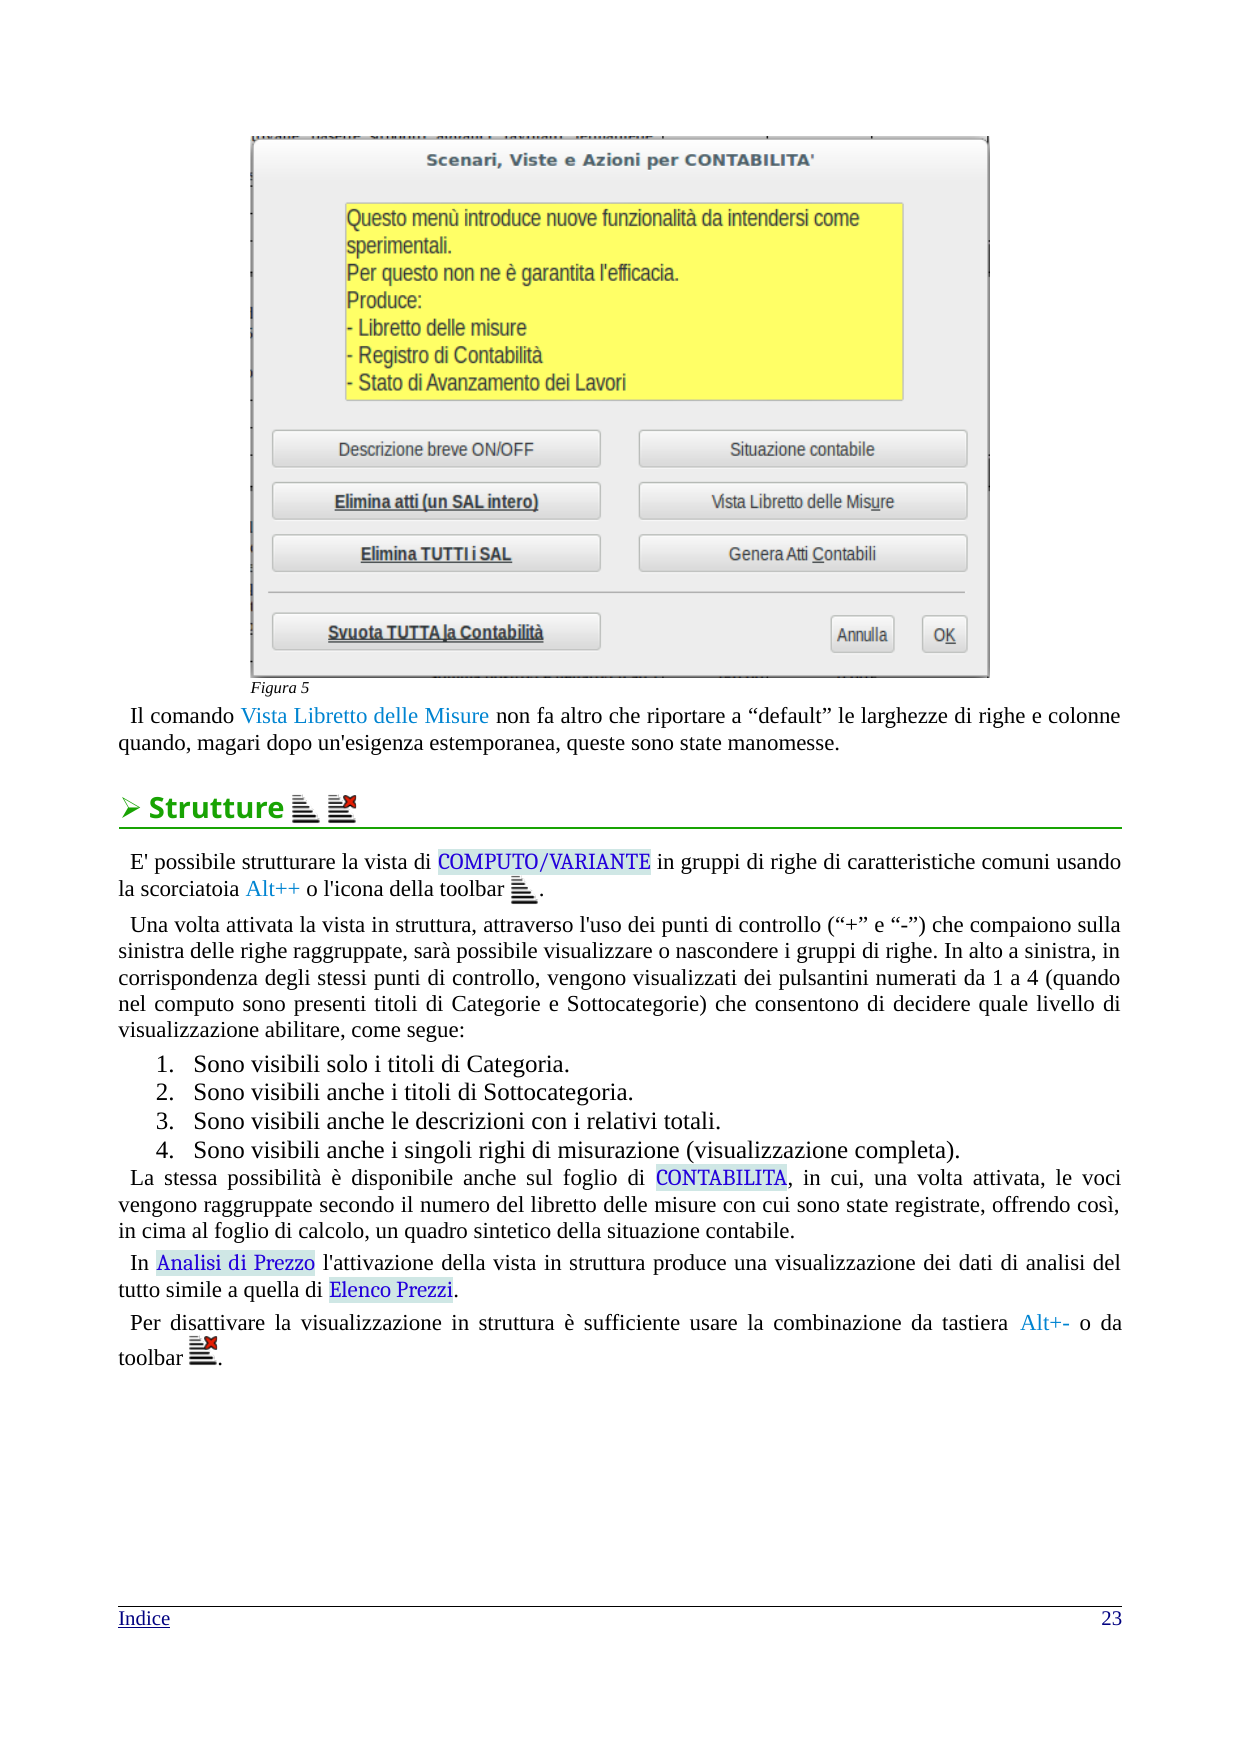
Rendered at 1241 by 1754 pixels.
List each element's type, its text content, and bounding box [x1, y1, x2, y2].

picture [188, 1335, 218, 1366]
text Per disattivare la visualizzazione in struttura è sufficiente usare la combinazione da tastiera Alt+- o da toolbar . [118, 1309, 1122, 1370]
subtitle Strutture [119, 787, 1122, 827]
text La stessa possibilità è disponibile anche sul foglio di CONTABILITA, in cui, una volta attivata, le voci vengono raggruppate secondo il numero del libretto delle misure con cui sono state registrate, offrendo così, in cima al foglio di calcolo, un quadro sintetico della situazione contabile. [118, 1164, 1122, 1243]
picture [510, 875, 539, 905]
text Una volta attivata la vista in struttura, attraverso l'uso dei punti di controllo (“+” e “-”) che compaiono sulla sinistra delle righe raggruppate, sarà possibile visualizzare o nascondere i gruppi di righe. In alto a sinistra, in corrispondenza degli stessi punti di controllo, vengono visualizzati dei pulsantini numerati da 1 a 4 (quando nel computo sono presenti titoli di Categorie e Sottocategorie) che consentono di decidere quale livello di visualizzazione abilitare, come segue: [118, 911, 1122, 1043]
list Sono visibili anche i titoli di Sottocategoria. [156, 1077, 1122, 1106]
picture [250, 136, 990, 678]
list Sono visibili anche i singoli righi di misurazione (visualizzazione completa). [156, 1135, 1122, 1164]
list Sono visibili solo i titoli di Categoria. [156, 1049, 1122, 1077]
picture [327, 794, 357, 824]
table_header [118, 118, 1122, 703]
text In Analisi di Prezzo l'attivazione della vista in struttura produce una visualizzazione dei dati di analisi del tutto simile a quella di Elenco Prezzi. [118, 1249, 1122, 1303]
list Sono visibili anche le descrizioni con i relativi totali. [156, 1106, 1122, 1135]
text Il comando Vista Libretto delle Misure non fa altro che riportare a “default” le larghezze di righe e colonne quando, magari dopo un'esigenza estemporanea, queste sono state manomesse. [118, 703, 1122, 755]
picture [291, 794, 321, 824]
text E' possibile strutturare la vista di COMPUTO/VARIANTE in gruppi di righe di caratteristiche comuni usando la scorciatoia Alt++ o l'icona della toolbar . [118, 848, 1122, 905]
